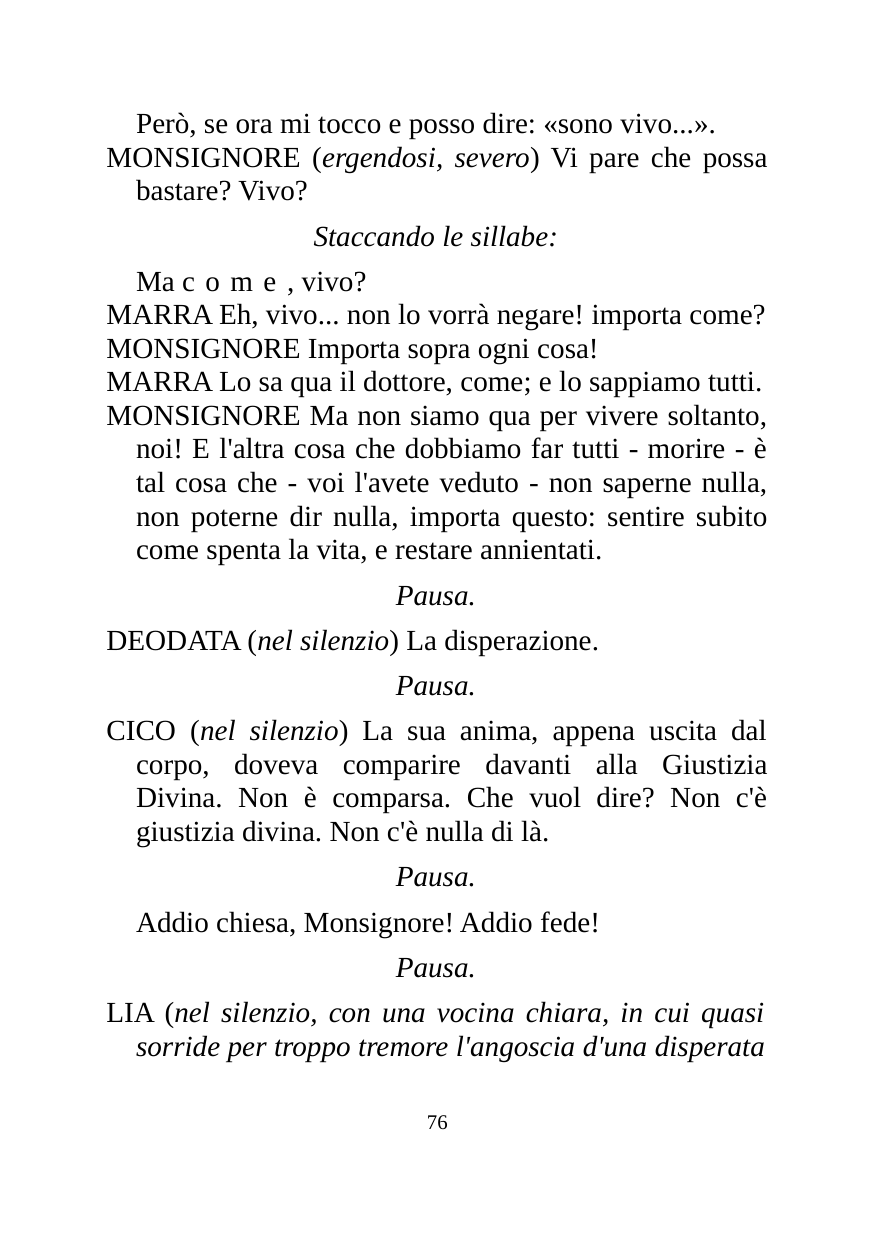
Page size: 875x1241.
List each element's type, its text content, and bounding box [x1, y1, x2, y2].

text Addio chiesa, Monsignore! Addio fede! [136, 905, 768, 938]
text Ma come, vivo? [136, 264, 768, 297]
text MONSIGNORE Ma non siamo qua per vivere soltanto, noi! E l'altra cosa che dobbiamo far tutti - morire - è tal cosa che - voi l'avete veduto - non saperne nulla, non poterne dir nulla, importa questo: sentire subito come spenta la vita, e restare annientati. [106, 398, 768, 566]
text Pausa. [106, 668, 768, 702]
text Pausa. [106, 578, 768, 611]
text MARRA Lo sa qua il dottore, come; e lo sappiamo tutti. [106, 364, 768, 398]
text MONSIGNORE Importa sopra ogni cosa! [106, 331, 768, 364]
text MARRA Eh, vivo... non lo vorrà negare! importa come? [106, 297, 768, 331]
text DEODATA (nel silenzio) La disperazione. [106, 623, 768, 656]
text Staccando le sillabe: [106, 219, 768, 252]
text MONSIGNORE (ergendosi, severo) Vi pare che possa bastare? Vivo? [106, 140, 768, 207]
text Però, se ora mi tocco e posso dire: «sono vivo...». [106, 106, 768, 140]
text Pausa. [106, 859, 768, 893]
text CICO (nel silenzio) La sua anima, appena uscita dal corpo, doveva comparire davanti alla Giustizia Divina. Non è comparsa. Che vuol dire? Non c'è giustizia divina. Non c'è nulla di là. [106, 713, 768, 848]
text LIA (nel silenzio, con una vocina chiara, in cui quasi sorride per troppo tremore l'angoscia d'una disperata [106, 995, 768, 1062]
text Pausa. [106, 950, 768, 984]
